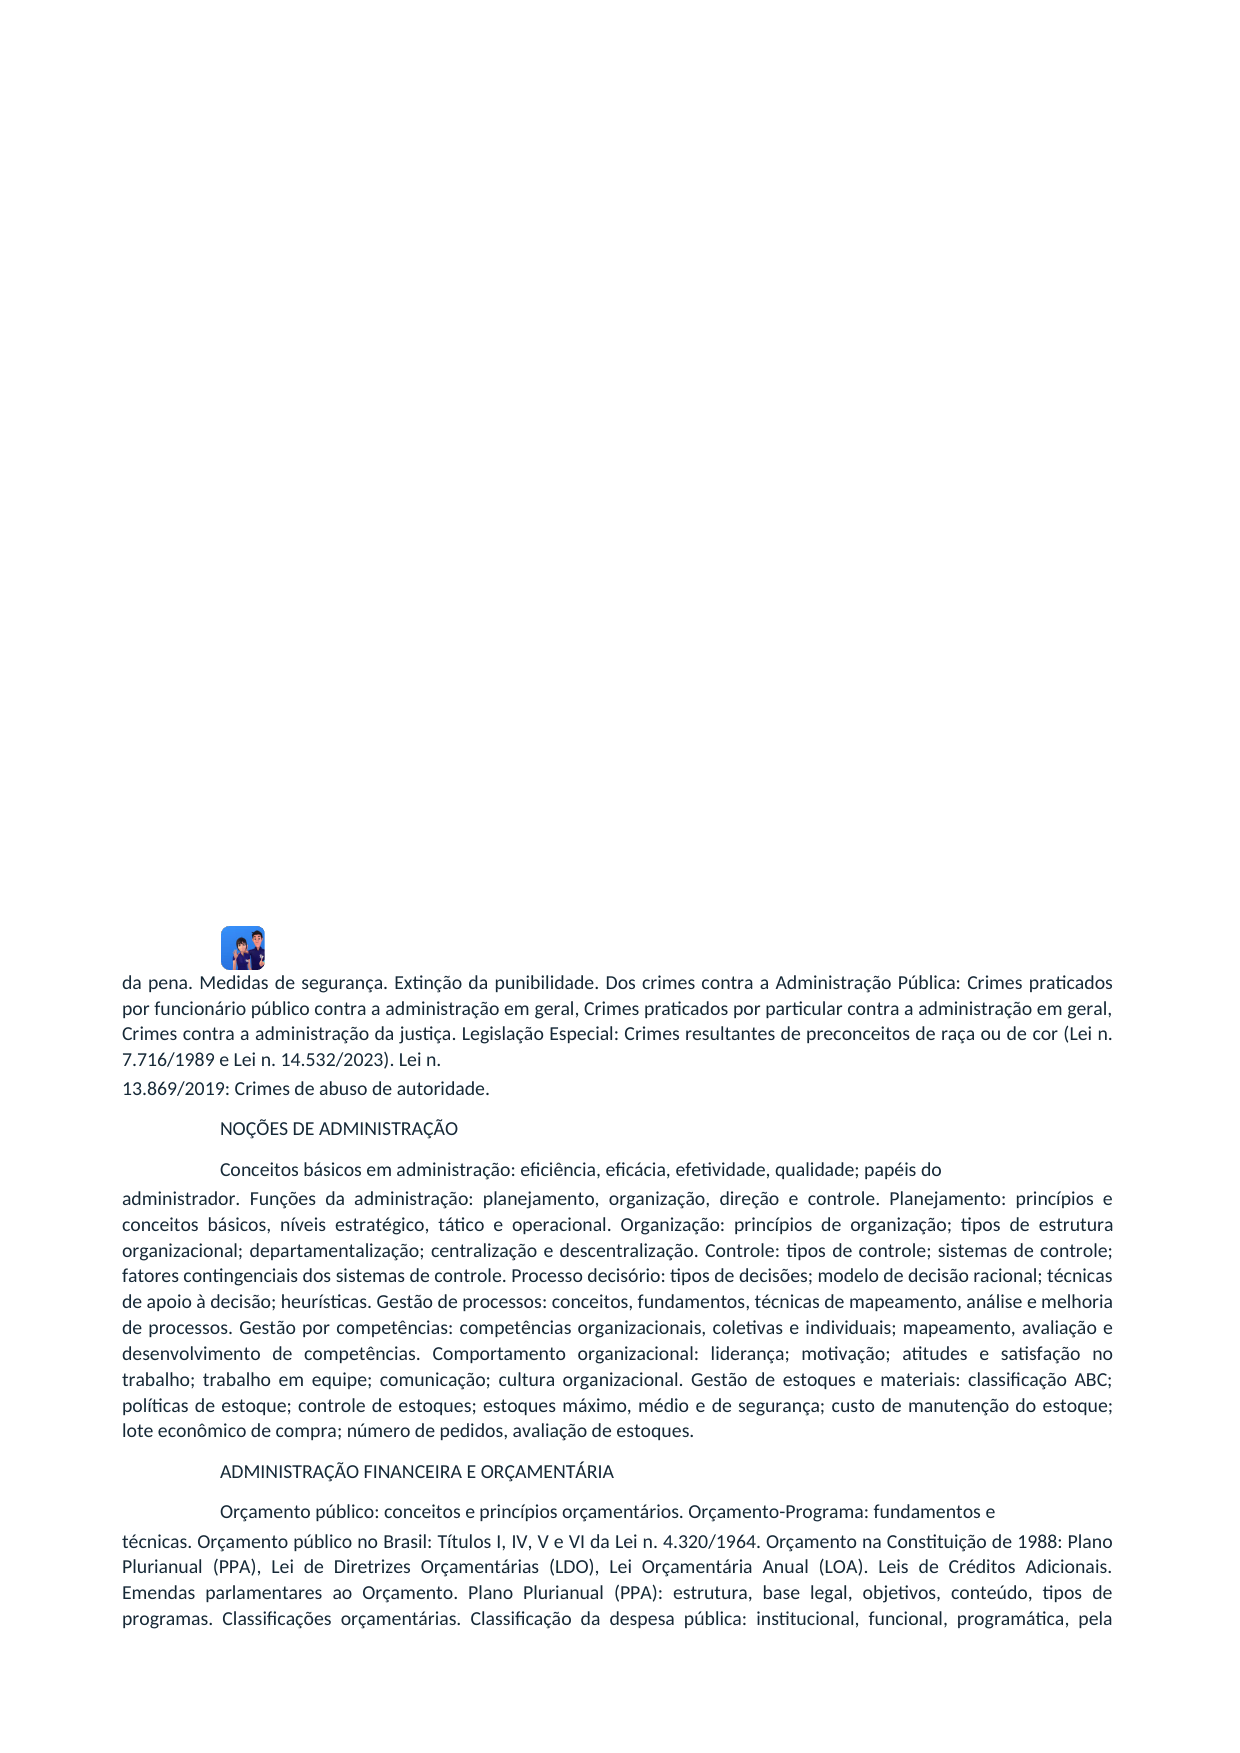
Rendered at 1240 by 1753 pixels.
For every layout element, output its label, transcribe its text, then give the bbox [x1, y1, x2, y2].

text NOÇÕES DE ADMINISTRAÇÃO [220, 1116, 1115, 1141]
text da pena. Medidas de segurança. Extinção da punibilidade. Dos crimes contra a Administração Pública: Crimes praticados por funcionário público contra a administração em geral, Crimes praticados por particular contra a administração em geral, Crimes contra a administração da justiça. Legislação Especial: Crimes resultantes de preconceitos de raça ou de cor (Lei n. 7.716/1989 e Lei n. 14.532/2023). Lei n. [122, 970, 1115, 1071]
text ADMINISTRAÇÃO FINANCEIRA E ORÇAMENTÁRIA [220, 1459, 1115, 1483]
text administrador. Funções da administração: planejamento, organização, direção e controle. Planejamento: princípios e conceitos básicos, níveis estratégico, tático e operacional. Organização: princípios de organização; tipos de estrutura organizacional; departamentalização; centralização e descentralização. Controle: tipos de controle; sistemas de controle; fatores contingenciais dos sistemas de controle. Processo decisório: tipos de decisões; modelo de decisão racional; técnicas de apoio à decisão; heurísticas. Gestão de processos: conceitos, fundamentos, técnicas de mapeamento, análise e melhoria de processos. Gestão por competências: competências organizacionais, coletivas e individuais; mapeamento, avaliação e desenvolvimento de competências. Comportamento organizacional: liderança; motivação; atitudes e satisfação no trabalho; trabalho em equipe; comunicação; cultura organizacional. Gestão de estoques e materiais: classificação ABC; políticas de estoque; controle de estoques; estoques máximo, médio e de segurança; custo de manutenção do estoque; lote econômico de compra; número de pedidos, avaliação de estoques. [122, 1186, 1115, 1443]
text 13.869/2019: Crimes de abuso de autoridade. [122, 1076, 1115, 1100]
text técnicas. Orçamento público no Brasil: Títulos I, IV, V e VI da Lei n. 4.320/1964. Orçamento na Constituição de 1988: Plano Plurianual (PPA), Lei de Diretrizes Orçamentárias (LDO), Lei Orçamentária Anual (LOA). Leis de Créditos Adicionais. Emendas parlamentares ao Orçamento. Plano Plurianual (PPA): estrutura, base legal, objetivos, conteúdo, tipos de programas. Classificações orçamentárias. Classificação da despesa pública: institucional, funcional, programática, pela [122, 1529, 1115, 1630]
text Conceitos básicos em administração: eficiência, eficácia, efetividade, qualidade; papéis do [220, 1157, 1115, 1181]
text Orçamento público: conceitos e princípios orçamentários. Orçamento-Programa: fundamentos e [220, 1499, 1115, 1523]
